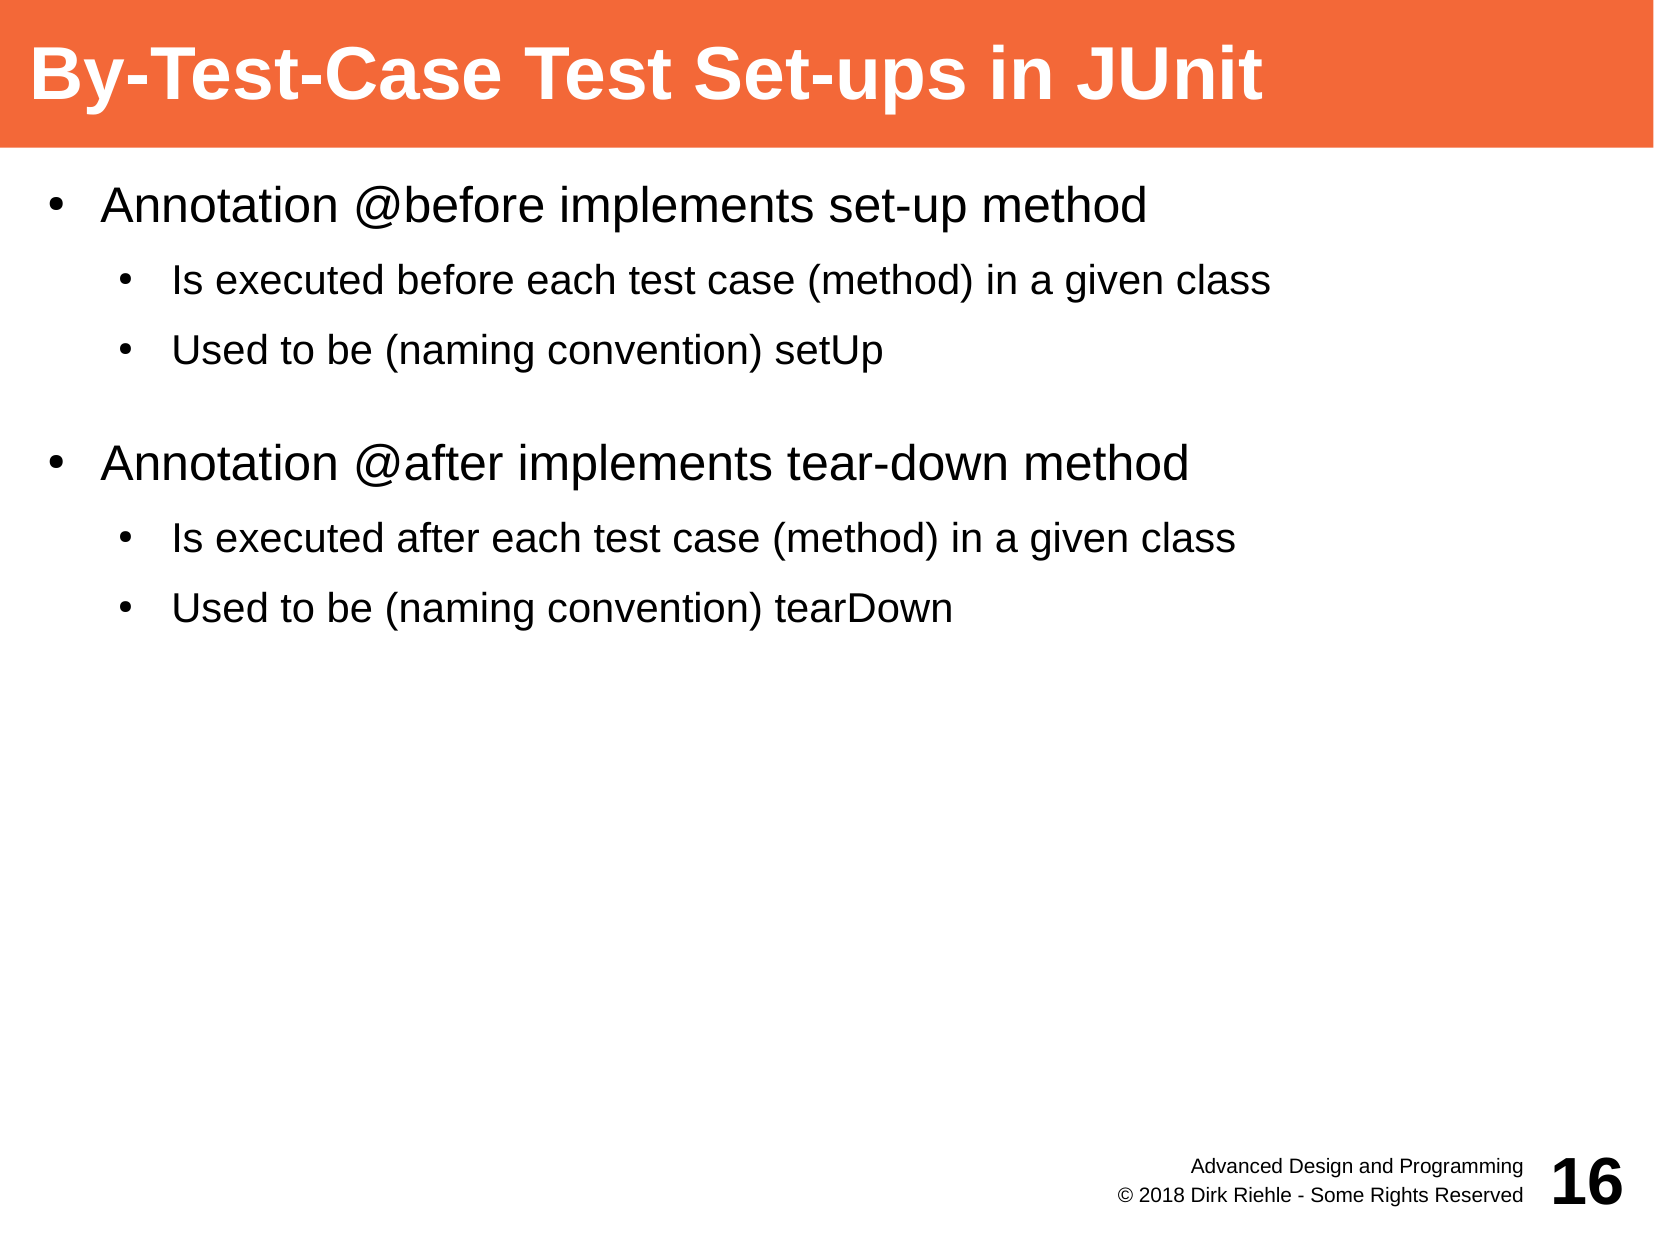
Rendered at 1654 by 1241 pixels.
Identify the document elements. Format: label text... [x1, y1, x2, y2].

title By-Test-Case Test Set-ups in JUnit [0, 0, 1654, 148]
list Annotation @before implements set-up method Is executed before each test case (method) in a given class Used to be (naming convention) setUp Annotation @after implements tear-down method Is executed after each test case (method) in a given class Used to be (naming convention) tearDown [29, 177, 1625, 1063]
